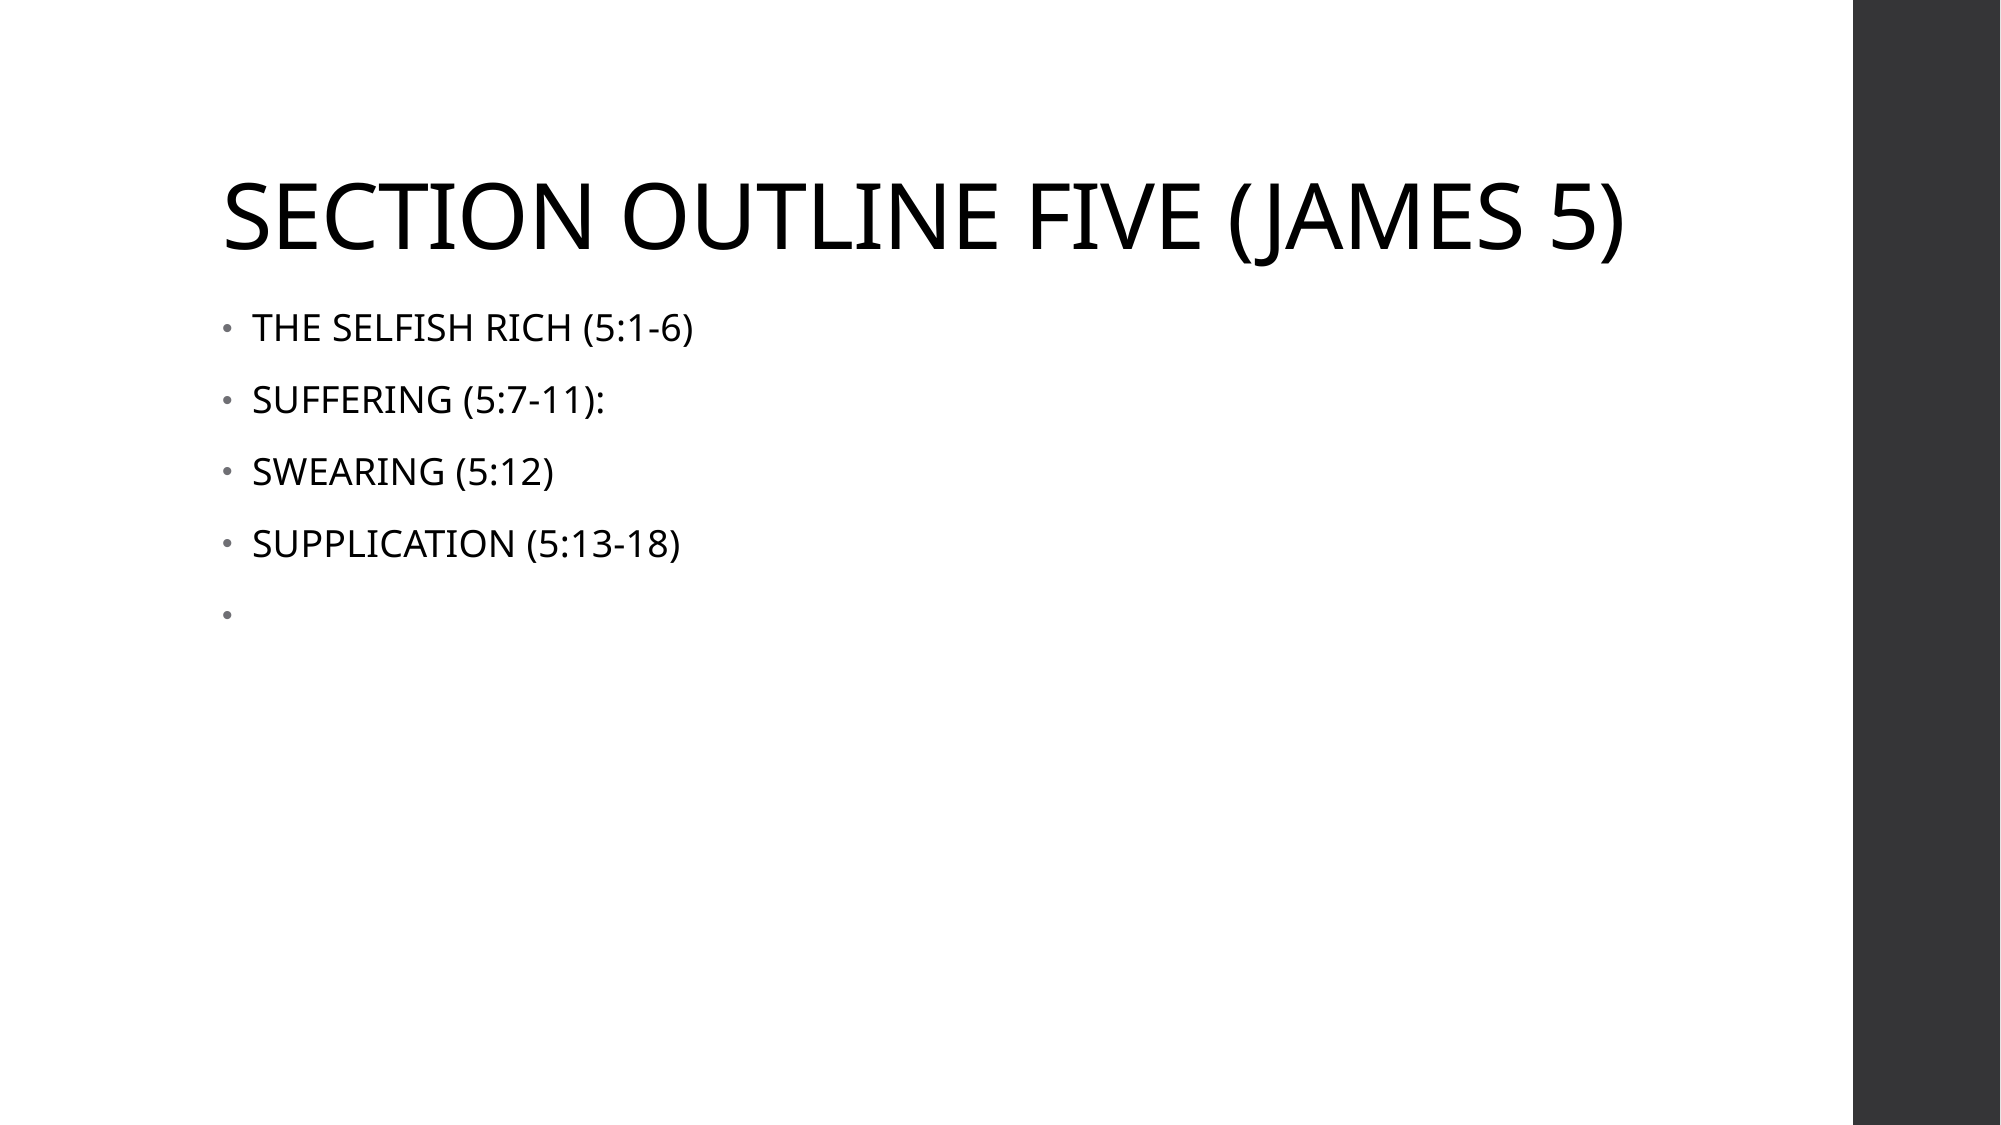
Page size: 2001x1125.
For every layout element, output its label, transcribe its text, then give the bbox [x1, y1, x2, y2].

list THE SELFISH RICH (5:1-6) SUFFERING (5:7-11): SWEARING (5:12) SUPPLICATION (5:13-18) [206, 299, 1617, 1014]
title SECTION OUTLINE FIVE (JAMES 5) [206, 60, 1797, 278]
